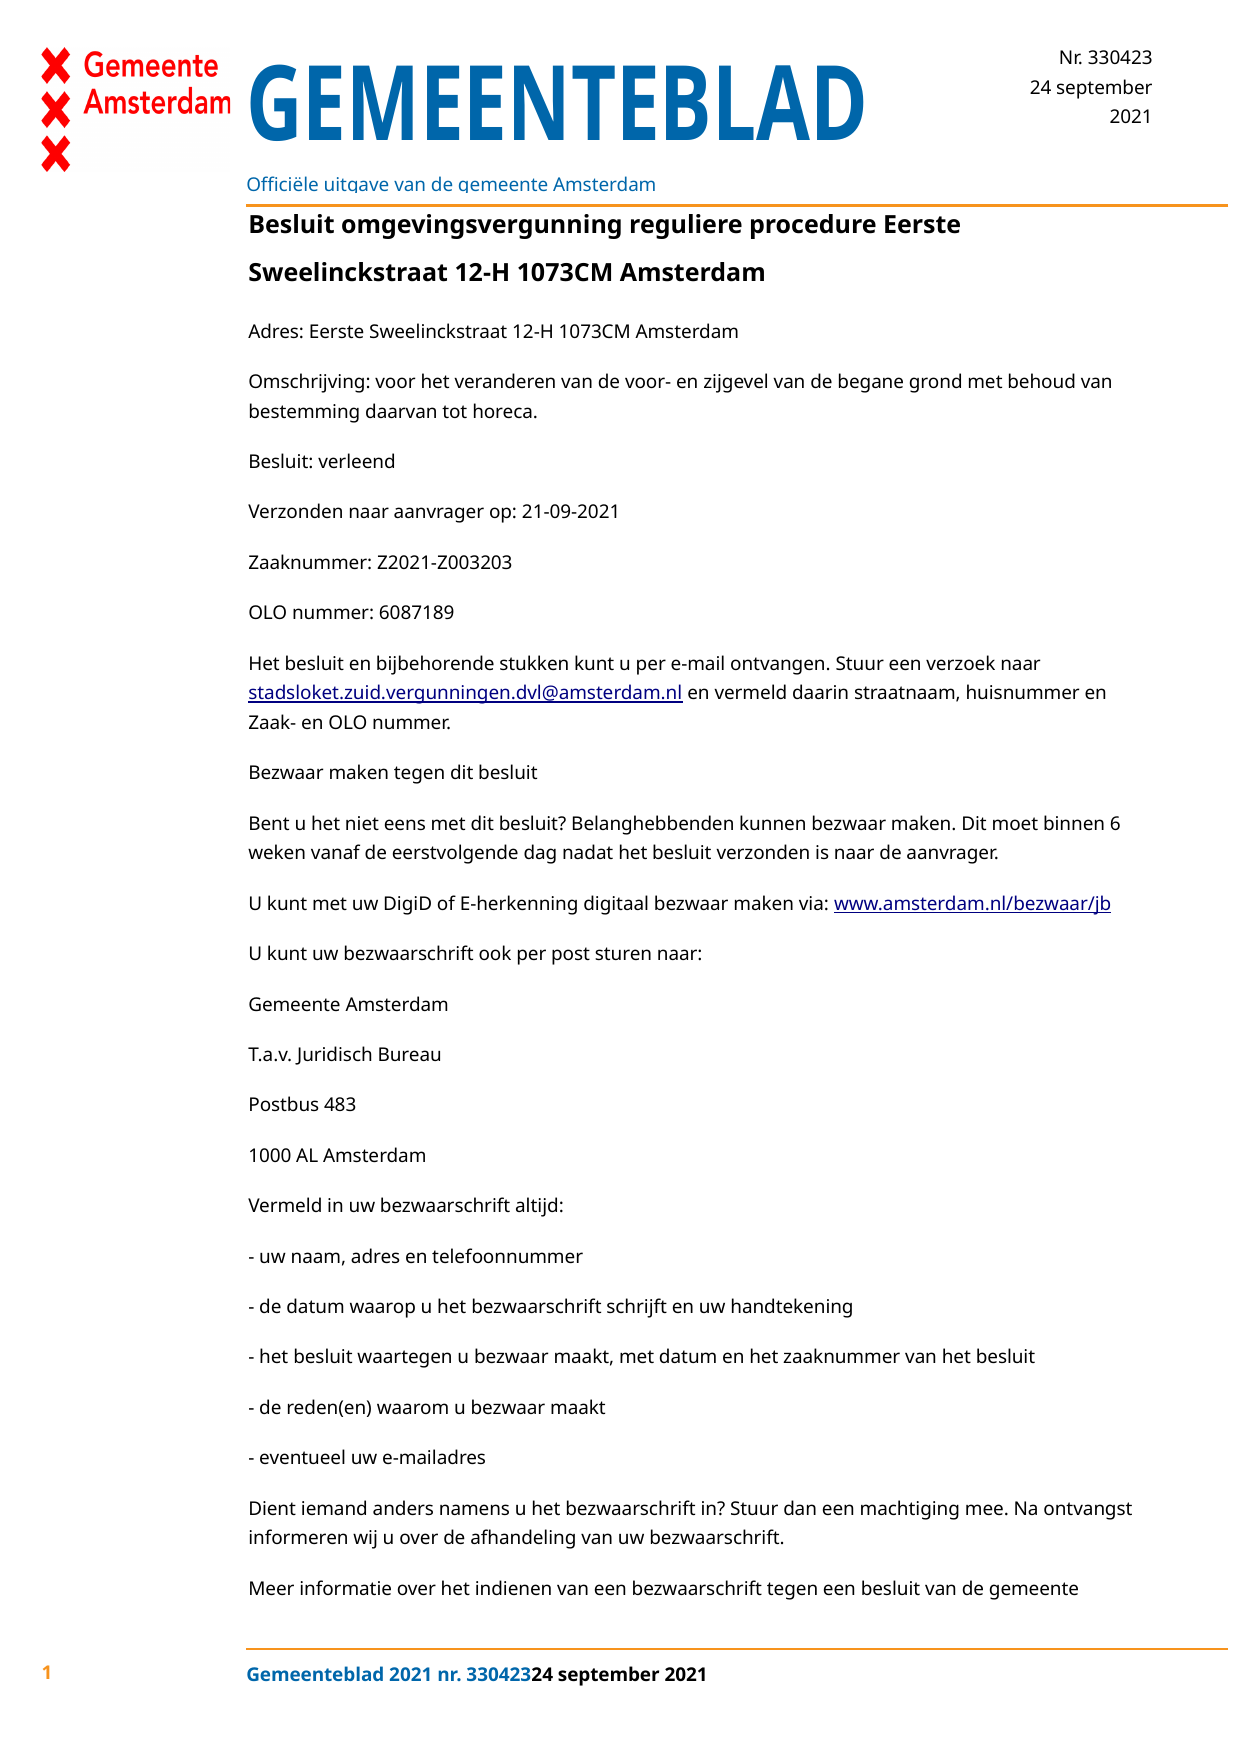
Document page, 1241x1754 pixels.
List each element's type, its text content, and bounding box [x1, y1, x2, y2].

text Zaaknummer: Z2021-Z003203 [248, 549, 1152, 575]
text Besluit: verleend [248, 448, 1152, 474]
text OLO nummer: 6087189 [248, 599, 1152, 625]
text Gemeente Amsterdam [248, 991, 1152, 1017]
text Omschrijving: voor het veranderen van de voor- en zijgevel van de begane grond met behoud van bestemming daarvan tot horeca. [248, 368, 1152, 424]
text Meer informatie over het indienen van een bezwaarschrift tegen een besluit van de gemeente [248, 1575, 1152, 1601]
text - het besluit waartegen u bezwaar maakt, met datum en het zaaknummer van het besluit [248, 1344, 1152, 1369]
picture [41, 47, 231, 172]
text Postbus 483 [248, 1092, 1152, 1117]
text Verzonden naar aanvrager op: 21-09-2021 [248, 499, 1152, 524]
text - uw naam, adres en telefoonnummer [248, 1243, 1152, 1269]
text Bezwaar maken tegen dit besluit [248, 759, 1152, 785]
text U kunt met uw DigiD of E-herkenning digitaal bezwaar maken via: www.amsterdam.nl/bezwaar/jb [248, 890, 1152, 916]
text Dient iemand anders namens u het bezwaarschrift in? Stuur dan een machtiging mee. Na ontvangst informeren wij u over de afhandeling van uw bezwaarschrift. [248, 1495, 1152, 1550]
text 1000 AL Amsterdam [248, 1142, 1152, 1168]
text - eventueel uw e-mailadres [248, 1444, 1152, 1470]
text Vermeld in uw bezwaarschrift altijd: [248, 1192, 1152, 1218]
text Bent u het niet eens met dit besluit? Belanghebbenden kunnen bezwaar maken. Dit moet binnen 6 weken vanaf de eerstvolgende dag nadat het besluit verzonden is naar de aanvrager. [248, 810, 1152, 865]
text U kunt uw bezwaarschrift ook per post sturen naar: [248, 940, 1152, 966]
text Adres: Eerste Sweelinckstraat 12-H 1073CM Amsterdam [248, 318, 1152, 344]
text - de reden(en) waarom u bezwaar maakt [248, 1394, 1152, 1420]
text - de datum waarop u het bezwaarschrift schrijft en uw handtekening [248, 1293, 1152, 1319]
text Besluit omgevingsvergunning reguliere procedure Eerste Sweelinckstraat 12-H 1073CM Amsterdam [248, 207, 1152, 288]
text Het besluit en bijbehorende stukken kunt u per e-mail ontvangen. Stuur een verzoek naar stadsloket.zuid.vergunningen.dvl@amsterdam.nl en vermeld daarin straatnaam, huisnummer en Zaak- en OLO nummer. [248, 650, 1152, 735]
text T.a.v. Juridisch Bureau [248, 1041, 1152, 1067]
